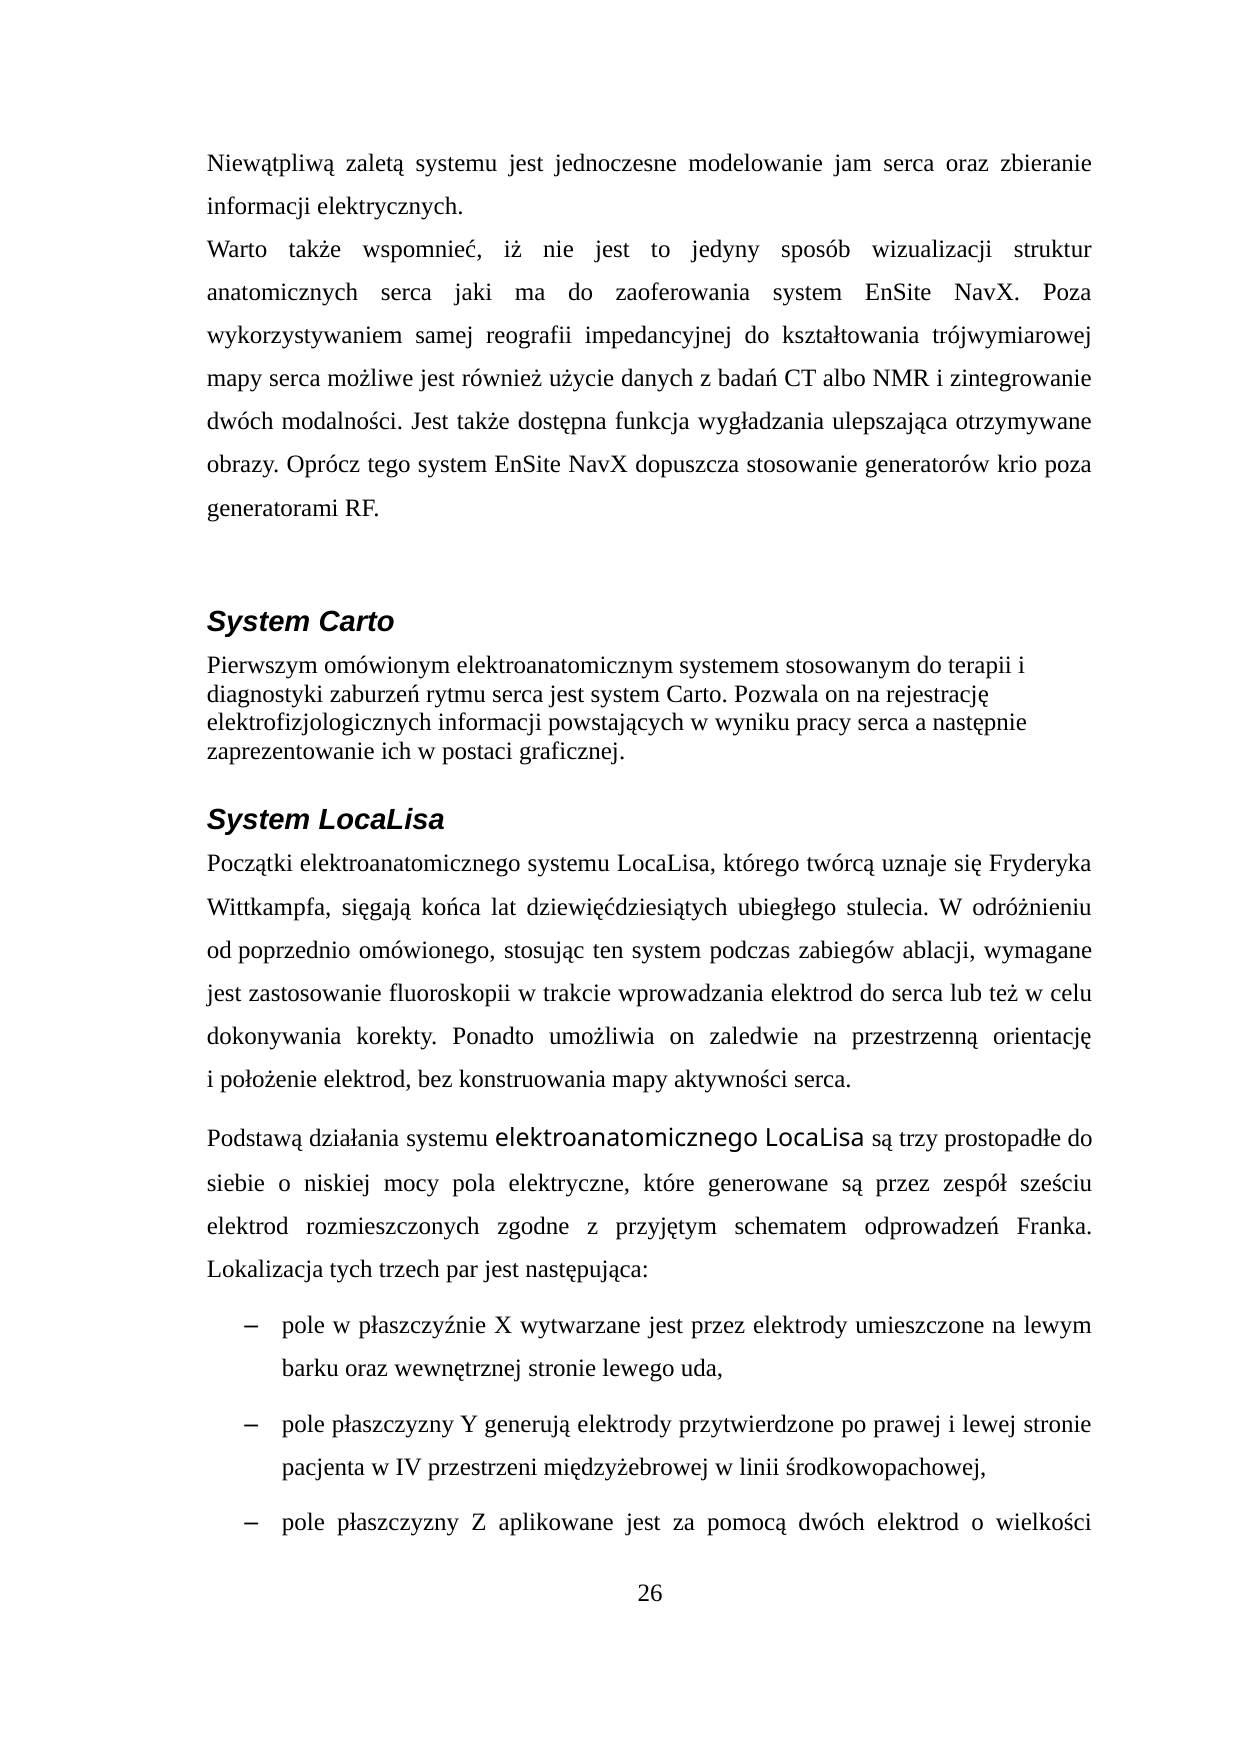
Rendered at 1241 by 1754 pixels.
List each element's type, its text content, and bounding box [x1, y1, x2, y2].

text Niewątpliwą zaletą systemu jest jednoczesne modelowanie jam serca oraz zbieranie informacji elektrycznych. [207, 148, 1093, 219]
text Pierwszym omówionym elektroanatomicznym systemem stosowanym do terapii i diagnostyki zaburzeń rytmu serca jest system Carto. Pozwala on na rejestrację elektrofizjologicznych informacji powstających w wyniku pracy serca a następnie zaprezentowanie ich w postaci graficznej. [207, 650, 1093, 765]
list pole płaszczyzny Y generują elektrody przytwierdzone po prawej i lewej stronie pacjenta w IV przestrzeni międzyżebrowej w linii środkowopachowej, [244, 1409, 1093, 1481]
list pole płaszczyzny Z aplikowane jest za pomocą dwóch elektrod o wielkości [244, 1507, 1093, 1536]
text Warto także wspomnieć, iż nie jest to jedyny sposób wizualizacji struktur anatomicznych serca jaki ma do zaoferowania system EnSite NavX. Poza wykorzystywaniem samej reografii impedancyjnej do kształtowania trójwymiarowej mapy serca możliwe jest również użycie danych z badań CT albo NMR i zintegrowanie dwóch modalności. Jest także dostępna funkcja wygładzania ulepszająca otrzymywane obrazy. Oprócz tego system EnSite NavX dopuszcza stosowanie generatorów krio poza generatorami RF. [207, 234, 1093, 521]
text Podstawą działania systemu elektroanatomicznego LocaLisa są trzy prostopadłe do siebie o niskiej mocy pola elektryczne, które generowane są przez zespół sześciu elektrod rozmieszczonych zgodne z przyjętym schematem odprowadzeń Franka. Lokalizacja tych trzech par jest następująca: [207, 1120, 1093, 1283]
list pole w płaszczyźnie X wytwarzane jest przez elektrody umieszczone na lewym barku oraz wewnętrznej stronie lewego uda, [244, 1310, 1093, 1382]
text Początki elektroanatomicznego systemu LocaLisa, którego twórcą uznaje się Fryderyka Wittkampfa, sięgają końca lat dziewięćdziesiątych ubiegłego stulecia. W odróżnieniu od poprzednio omówionego, stosując ten system podczas zabiegów ablacji, wymagane jest zastosowanie fluoroskopii w trakcie wprowadzania elektrod do serca lub też w celu dokonywania korekty. Ponadto umożliwia on zaledwie na przestrzenną orientację i położenie elektrod, bez konstruowania mapy aktywności serca. [207, 848, 1093, 1093]
subtitle System Carto [207, 604, 1093, 637]
subtitle System LocaLisa [207, 802, 1093, 836]
